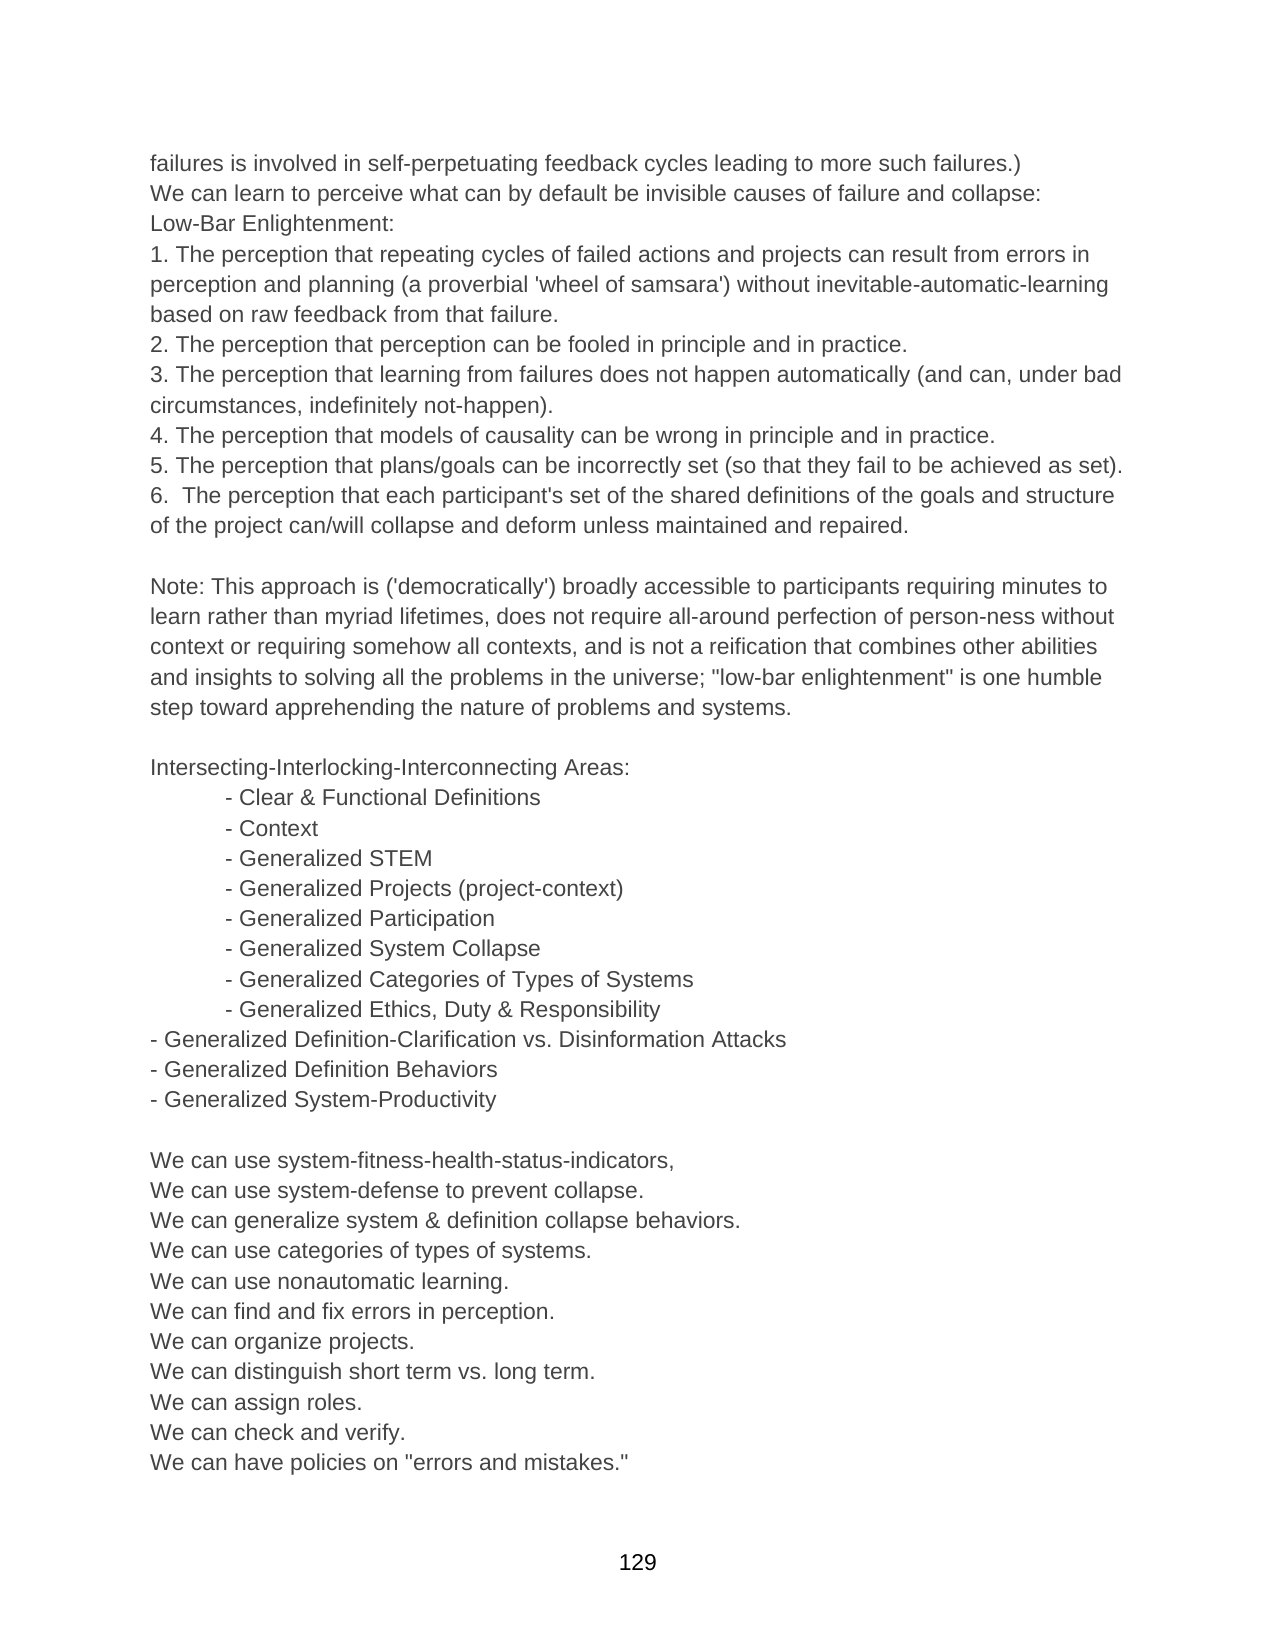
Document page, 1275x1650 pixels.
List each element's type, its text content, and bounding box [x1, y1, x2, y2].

text Note: This approach is ('democratically') broadly accessible to participants requiring minutes to learn rather than myriad lifetimes, does not require all-around perfection of person-ness without context or requiring somehow all contexts, and is not a reification that combines other abilities and insights to solving all the problems in the universe; "low-bar enlightenment" is one humble step toward apprehending the nature of problems and systems. [150, 573, 1125, 720]
text - Generalized Definition-Clarification vs. Disinformation Attacks [150, 1026, 1125, 1052]
text - Context [150, 814, 1125, 841]
text We can have policies on "errors and mistakes." [150, 1449, 1125, 1475]
text We can generalize system & definition collapse behaviors. [150, 1207, 1125, 1234]
text 2. The perception that perception can be fooled in principle and in practice. [150, 331, 1125, 358]
text We can check and verify. [150, 1419, 1125, 1445]
text - Generalized System Collapse [150, 935, 1125, 962]
text 4. The perception that models of causality can be wrong in principle and in practice. [150, 422, 1125, 448]
text 3. The perception that learning from failures does not happen automatically (and can, under bad circumstances, indefinitely not-happen). [150, 361, 1125, 418]
text - Generalized Categories of Types of Systems [150, 966, 1125, 992]
text We can use nonautomatic learning. [150, 1268, 1125, 1294]
text We can use system-fitness-health-status-indicators, [150, 1147, 1125, 1173]
text We can use system-defense to prevent collapse. [150, 1177, 1125, 1203]
text - Generalized STEM [150, 845, 1125, 871]
text - Generalized Definition Behaviors [150, 1056, 1125, 1083]
text - Generalized Participation [150, 905, 1125, 932]
text Low-Bar Enlightenment: [150, 210, 1125, 237]
text failures is involved in self-perpetuating feedback cycles leading to more such failures.) [150, 150, 1125, 176]
text We can find and fix errors in perception. [150, 1298, 1125, 1324]
text - Generalized Projects (project-context) [150, 875, 1125, 901]
text We can organize projects. [150, 1328, 1125, 1354]
text Intersecting-Interlocking-Interconnecting Areas: [150, 754, 1125, 781]
text We can learn to perceive what can by default be invisible causes of failure and collapse: [150, 180, 1125, 207]
text We can use categories of types of systems. [150, 1237, 1125, 1264]
text - Clear & Functional Definitions [150, 784, 1125, 811]
text We can assign roles. [150, 1388, 1125, 1415]
text We can distinguish short term vs. long term. [150, 1358, 1125, 1385]
text - Generalized Ethics, Duty & Responsibility [150, 996, 1125, 1022]
text 5. The perception that plans/goals can be incorrectly set (so that they fail to be achieved as set). [150, 452, 1125, 478]
text 1. The perception that repeating cycles of failed actions and projects can result from errors in perception and planning (a proverbial 'wheel of samsara') without inevitable-automatic-learning based on raw feedback from that failure. [150, 241, 1125, 327]
text - Generalized System-Productivity [150, 1086, 1125, 1113]
text 6. The perception that each participant's set of the shared definitions of the goals and structure of the project can/will collapse and deform unless maintained and repaired. [150, 482, 1125, 539]
